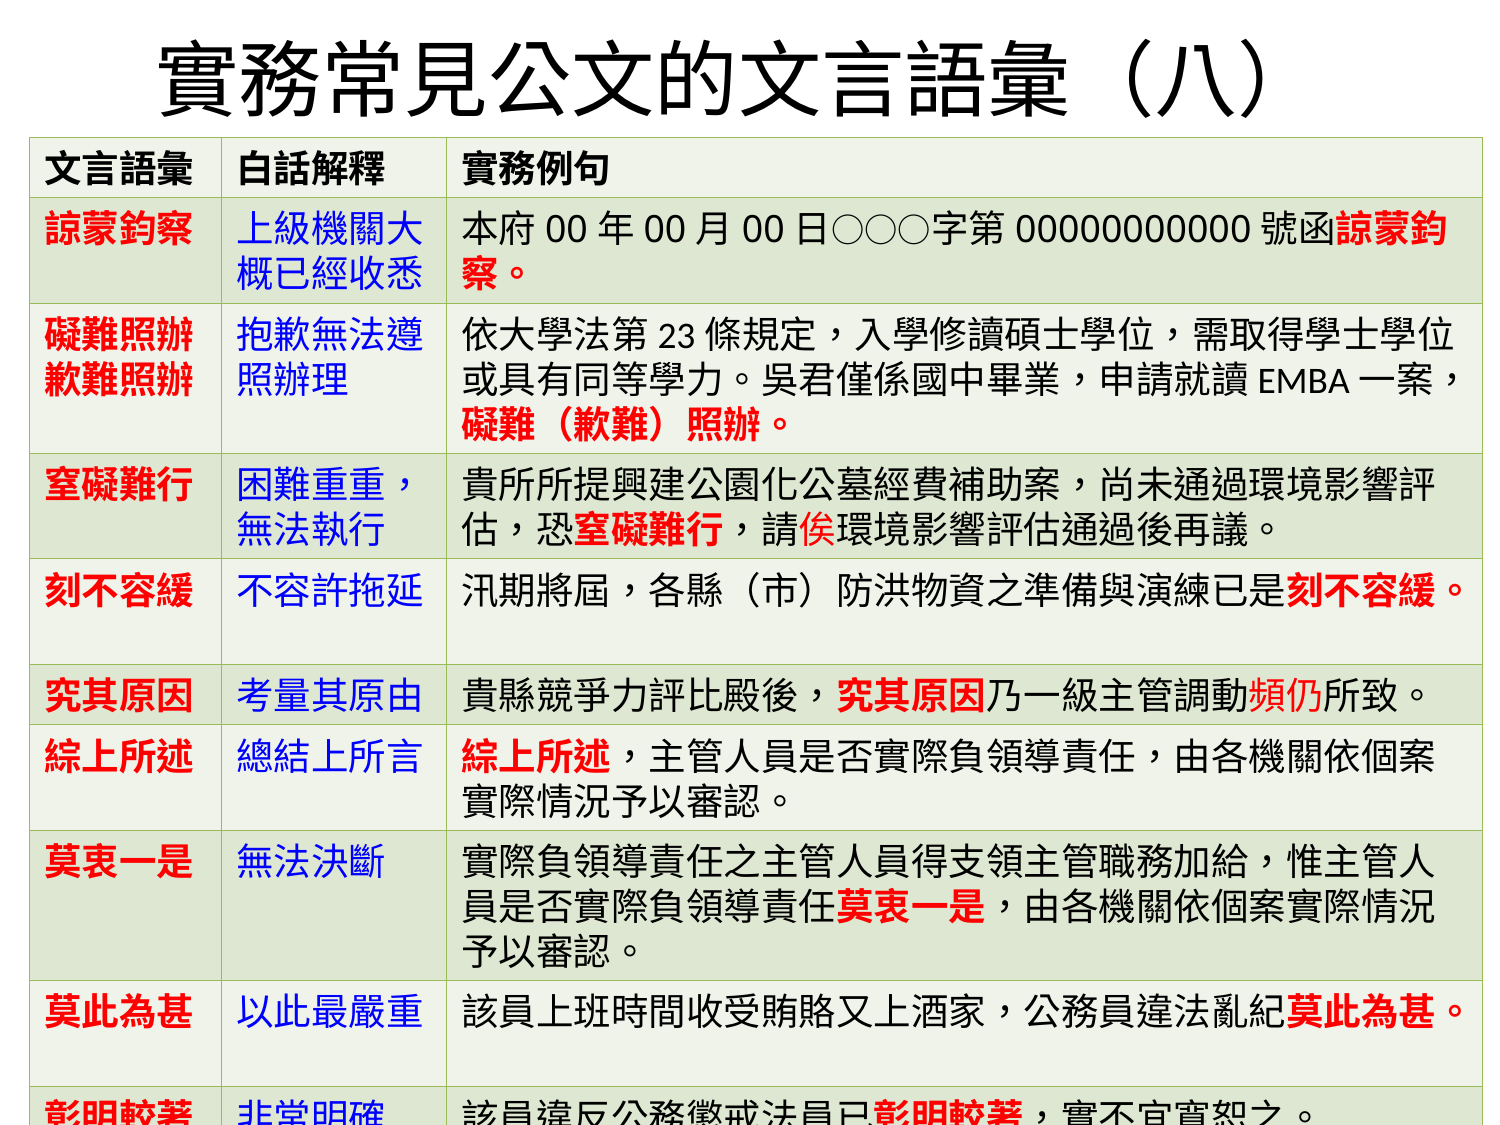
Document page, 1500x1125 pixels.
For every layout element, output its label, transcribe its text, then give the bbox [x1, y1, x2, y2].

table_cell 彰明較著 [30, 1087, 221, 1125]
text_box 實務常見公文的文言語彙（八） [29, 19, 1447, 135]
table_cell 礙難照辦歉難照辦 [30, 304, 221, 453]
table_cell 莫衷一是 [30, 831, 221, 980]
table_cell 總結上所言 [222, 725, 446, 830]
table_cell 窒礙難行 [30, 454, 221, 558]
table_header 文言語彙 [30, 138, 221, 197]
table_cell 實際負領導責任之主管人員得支領主管職務加給，惟主管人員是否實際負領導責任莫衷一是，由各機關依個案實際情況予以審認。 [447, 831, 1482, 980]
table_cell 該員違反公務懲戒法員已彰明較著，實不宜寬恕之。 [447, 1087, 1482, 1125]
table_cell 貴所所提興建公園化公墓經費補助案，尚未通過環境影響評估，恐窒礙難行，請俟環境影響評估通過後再議。 [447, 454, 1482, 558]
table_cell 不容許拖延 [222, 559, 446, 664]
table_cell 莫此為甚 [30, 981, 221, 1086]
table_header 實務例句 [447, 138, 1482, 197]
table_cell 抱歉無法遵照辦理 [222, 304, 446, 453]
table_header 白話解釋 [222, 138, 446, 197]
table_cell 綜上所述，主管人員是否實際負領導責任，由各機關依個案實際情況予以審認。 [447, 725, 1482, 830]
table_cell 以此最嚴重 [222, 981, 446, 1086]
table_cell 本府00年00月00日○○○字第00000000000號函諒蒙鈞察。 [447, 198, 1482, 303]
table_cell 考量其原由 [222, 665, 446, 724]
table_cell 非常明確 [222, 1087, 446, 1125]
table_cell 困難重重，無法執行 [222, 454, 446, 558]
table_cell 貴縣競爭力評比殿後，究其原因乃一級主管調動頻仍所致。 [447, 665, 1482, 724]
table_cell 無法決斷 [222, 831, 446, 980]
table_cell 諒蒙鈞察 [30, 198, 221, 303]
table_cell 上級機關大概已經收悉 [222, 198, 446, 303]
table_cell 綜上所述 [30, 725, 221, 830]
table_cell 汛期將屆，各縣（市）防洪物資之準備與演練已是刻不容緩。 [447, 559, 1482, 664]
table_cell 彰明較著 [130, 1116, 142, 1125]
table_cell 依大學法第23條規定，入學修讀碩士學位，需取得學士學位或具有同等學力。吳君僅係國中畢業，申請就讀EMBA一案，礙難（歉難）照辦。 [447, 304, 1482, 453]
table_cell 究其原因 [30, 665, 221, 724]
table_cell 彰明較著 [140, 1108, 150, 1121]
table_cell 該員上班時間收受賄賂又上酒家，公務員違法亂紀莫此為甚。 [447, 981, 1482, 1086]
table_cell 刻不容緩 [30, 559, 221, 664]
